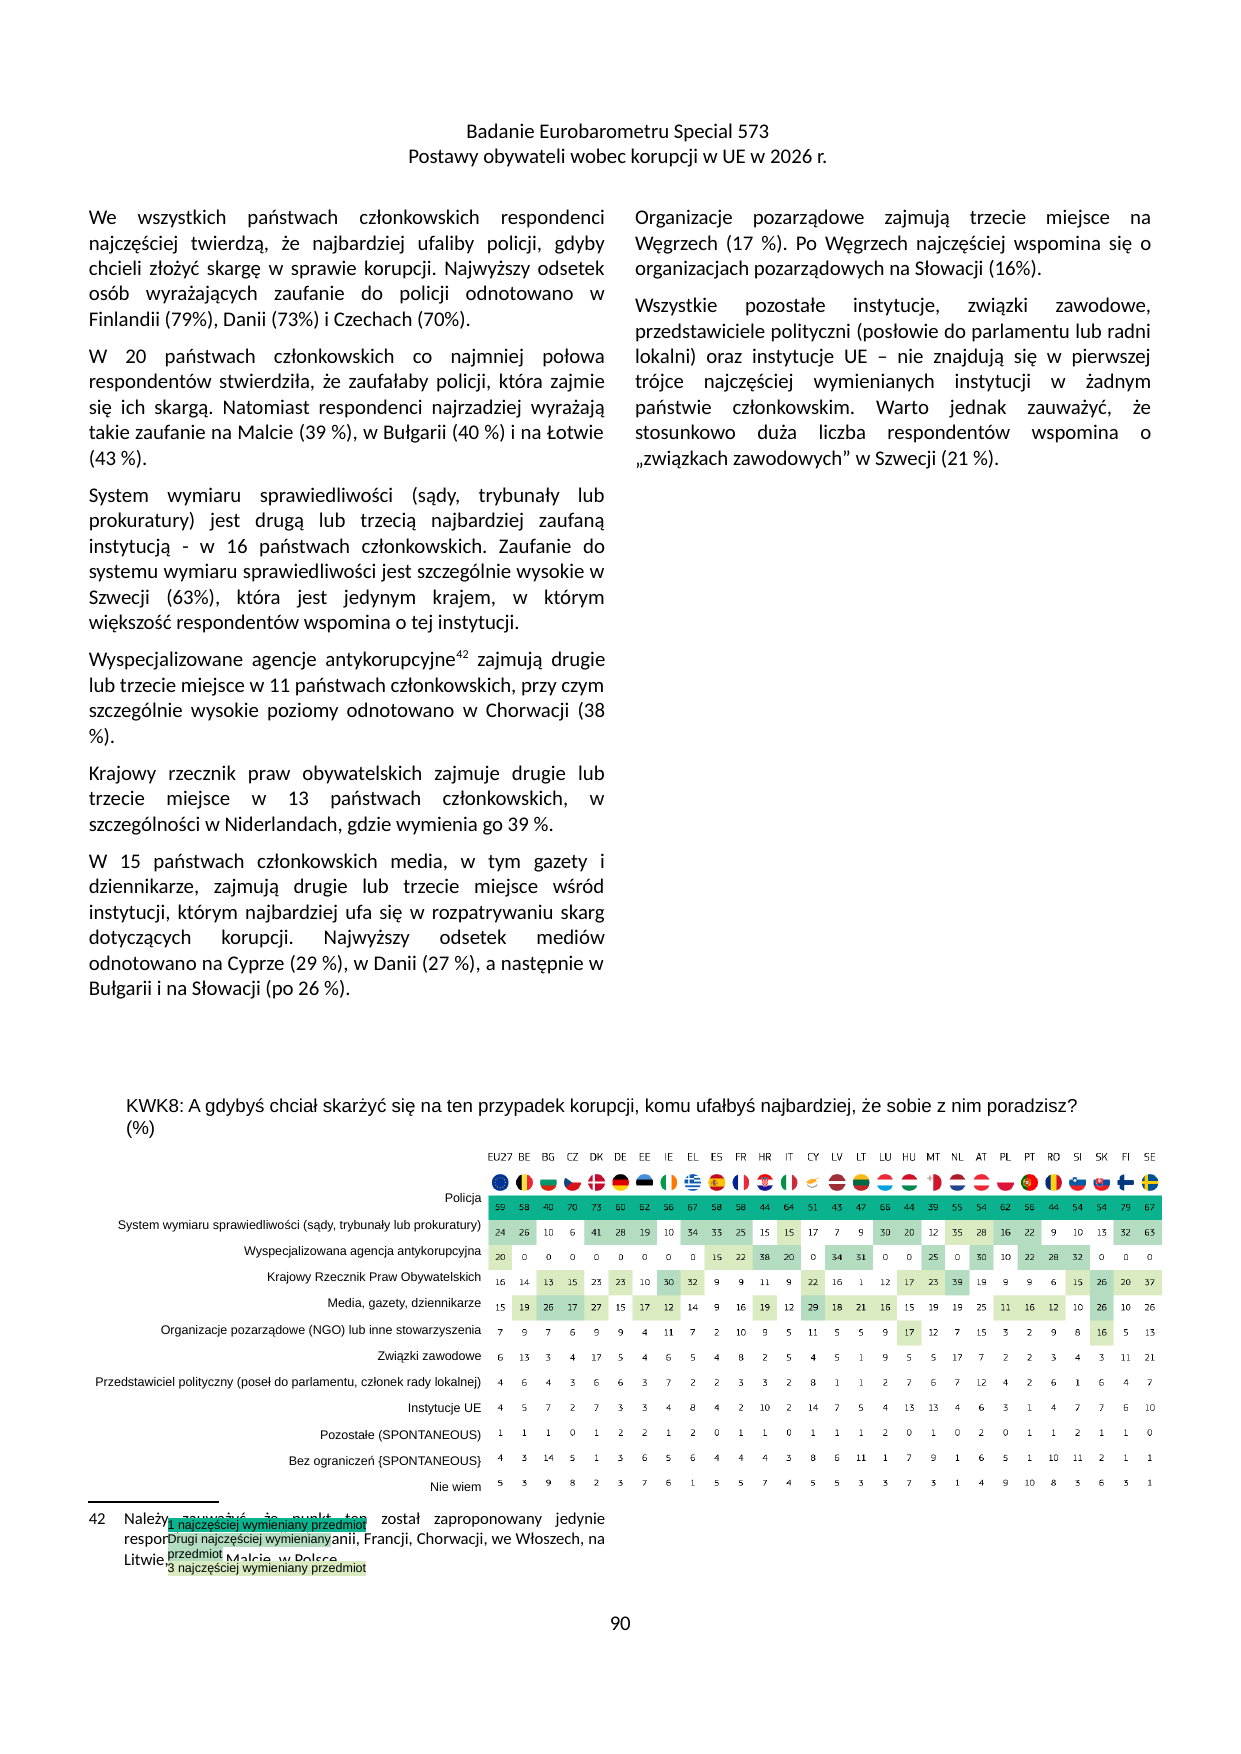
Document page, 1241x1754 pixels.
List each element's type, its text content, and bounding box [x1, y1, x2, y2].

text Wszystkie pozostałe instytucje, związki zawodowe, przedstawiciele polityczni (posłowie do parlamentu lub radni lokalni) oraz instytucje UE – nie znajdują się w pierwszej trójce najczęściej wymienianych instytucji w żadnym państwie członkowskim. Warto jednak zauważyć, że stosunkowo duża liczba respondentów wspomina o „związkach zawodowych” w Szwecji (21 %). [635, 292, 1152, 470]
text Krajowy rzecznik praw obywatelskich zajmuje drugie lub trzecie miejsce w 13 państwach członkowskich, w szczególności w Niderlandach, gdzie wymienia go 39 %. [88, 760, 605, 836]
text System wymiaru sprawiedliwości (sądy, trybunały lub prokuratury) jest drugą lub trzecią najbardziej zaufaną instytucją ‑ w 16 państwach członkowskich. Zaufanie do systemu wymiaru sprawiedliwości jest szczególnie wysokie w Szwecji (63%), która jest jedynym krajem, w którym większość respondentów wspomina o tej instytucji. [88, 482, 605, 635]
text Organizacje pozarządowe zajmują trzecie miejsce na Węgrzech (17 %). Po Węgrzech najczęściej wspomina się o organizacjach pozarządowych na Słowacji (16%). [635, 204, 1152, 281]
text W 20 państwach członkowskich co najmniej połowa respondentów stwierdziła, że zaufałaby policji, która zajmie się ich skargą. Natomiast respondenci najrzadziej wyrażają takie zaufanie na Malcie (39 %), w Bułgarii (40 %) i na Łotwie (43 %). [88, 343, 605, 470]
text W 15 państwach członkowskich media, w tym gazety i dziennikarze, zajmują drugie lub trzecie miejsce wśród instytucji, którym najbardziej ufa się w rozpatrywaniu skarg dotyczących korupcji. Najwyższy odsetek mediów odnotowano na Cyprze (29 %), w Danii (27 %), a następnie w Bułgarii i na Słowacji (po 26 %). [88, 848, 605, 1001]
text We wszystkich państwach członkowskich respondenci najczęściej twierdzą, że najbardziej ufaliby policji, gdyby chcieli złożyć skargę w sprawie korupcji. Najwyższy odsetek osób wyrażających zaufanie do policji odnotowano w Finlandii (79%), Danii (73%) i Czechach (70%). [88, 204, 605, 331]
text Należy zauważyć, że punkt ten został zaproponowany jedynie respondentom w Austrii, Hiszpanii, Francji, Chorwacji, we Włoszech, na Litwie, Łotwie, Malcie, w Polsce. [88, 1508, 605, 1569]
picture [483, 1144, 1168, 1497]
text Wyspecjalizowane agencje antykorupcyjne zajmują drugie lub trzecie miejsce w 11 państwach członkowskich, przy czym szczególnie wysokie poziomy odnotowano w Chorwacji (38 %). [88, 647, 605, 748]
